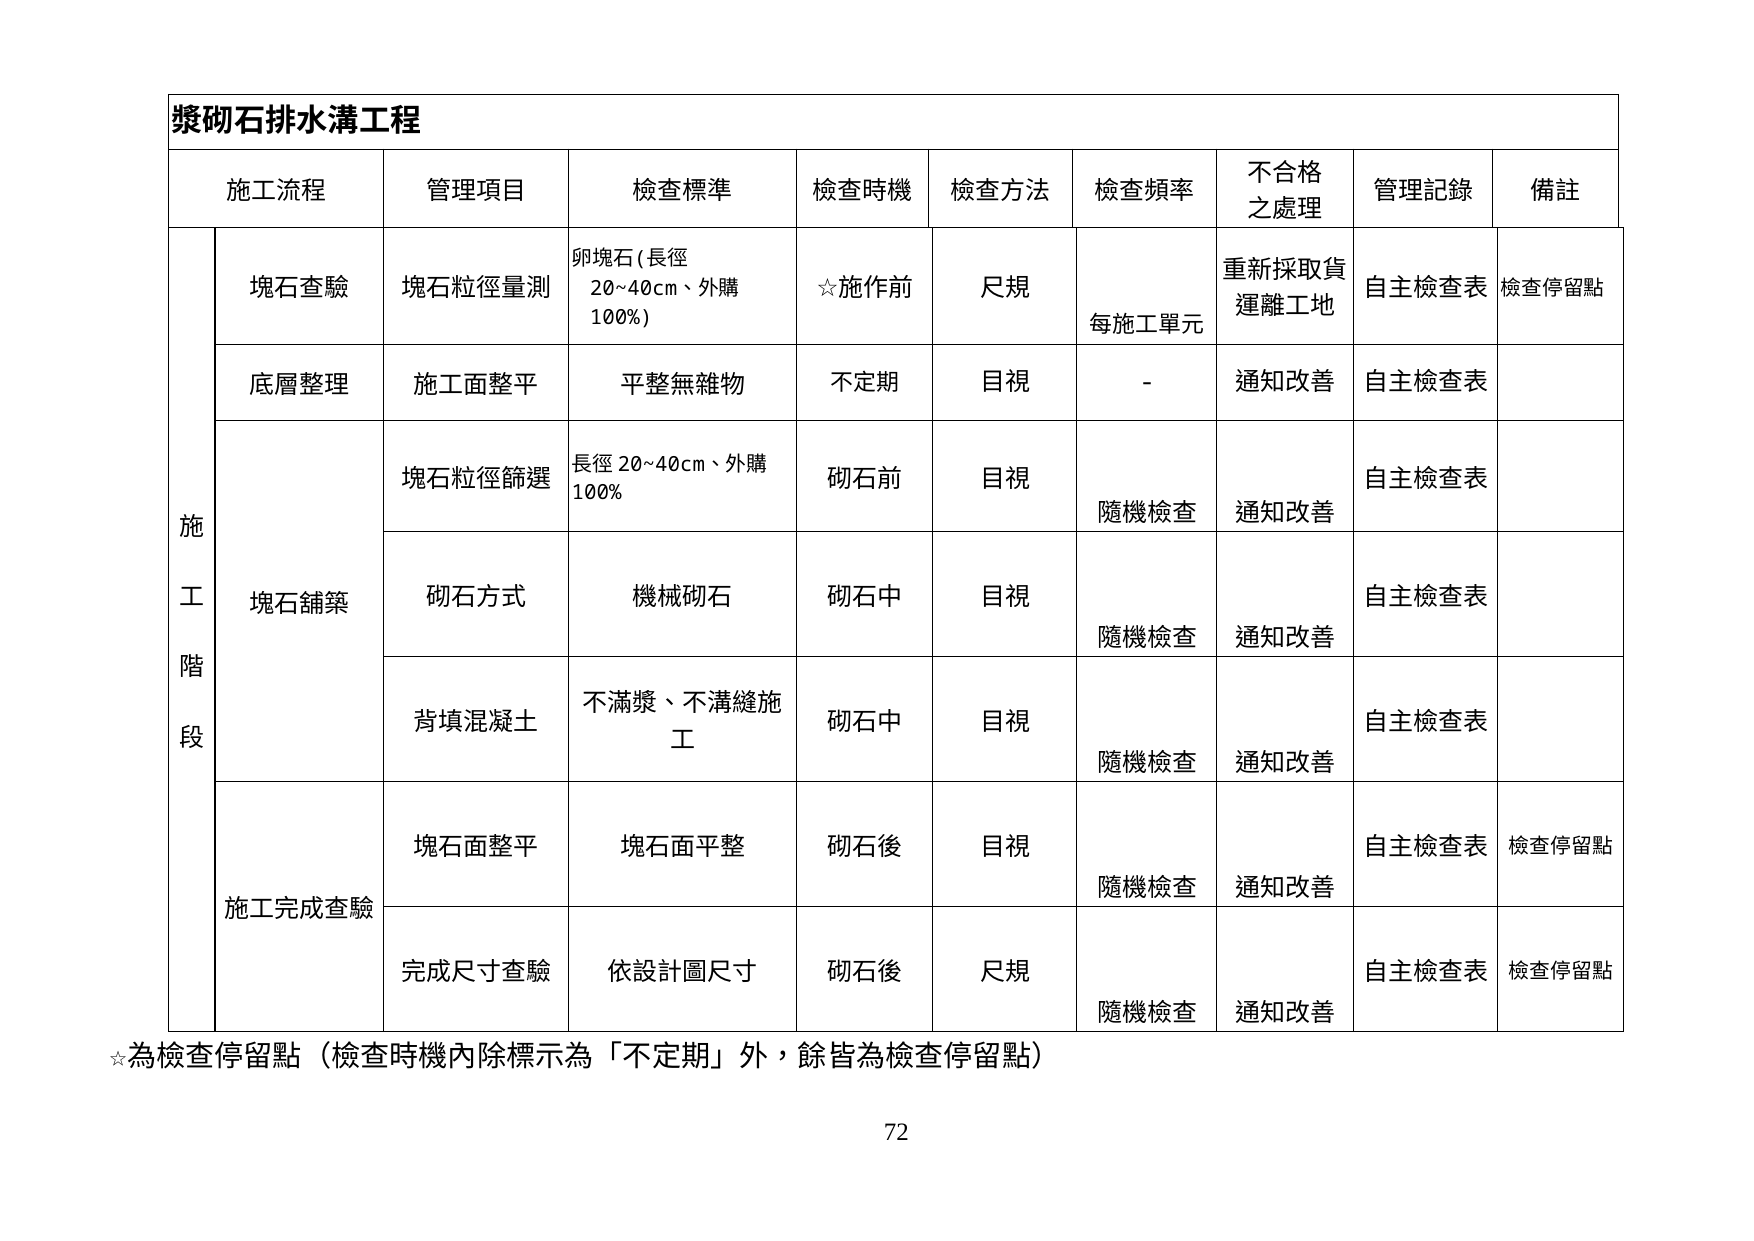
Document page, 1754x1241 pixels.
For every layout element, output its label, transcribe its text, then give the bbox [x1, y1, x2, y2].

table_cell 自主檢查表 [1354, 228, 1497, 344]
table_cell 自主檢查表 [1354, 782, 1497, 906]
table_cell 重新採取貨運離工地 [1217, 228, 1353, 344]
table_cell 機械砌石 [569, 532, 796, 656]
table_cell 砌石後 [797, 782, 932, 906]
table_cell [1498, 345, 1623, 420]
table_cell 底層整理 [216, 345, 383, 420]
table_cell 通知改善 [1217, 421, 1353, 531]
table_cell 依設計圖尺寸 [569, 907, 796, 1031]
table_cell 目視 [933, 782, 1076, 906]
table_cell 檢查時機 [797, 150, 928, 227]
table_cell 通知改善 [1217, 782, 1353, 906]
table_cell 檢查停留點 [1498, 228, 1623, 344]
table_cell 自主檢查表 [1354, 345, 1497, 420]
table_cell 目視 [933, 532, 1076, 656]
table_cell 長徑20~40cm、外購100% [569, 421, 796, 531]
table_cell 隨機檢查 [1077, 907, 1216, 1031]
table_cell 隨機檢查 [1077, 532, 1216, 656]
table_cell 施工面整平 [384, 345, 568, 420]
table_cell 尺規 [933, 907, 1076, 1031]
table_cell 不合格 之處理 [1217, 150, 1353, 227]
table_cell 塊石面平整 [569, 782, 796, 906]
table_cell 自主檢查表 [1354, 657, 1497, 781]
table_cell 自主檢查表 [1354, 532, 1497, 656]
table_header [1619, 94, 1624, 148]
table_cell 備註 [1493, 150, 1618, 227]
table_cell ☆施作前 [797, 228, 932, 344]
table_cell 自主檢查表 [1354, 907, 1497, 1031]
table_cell 施 工 階 段 [169, 228, 214, 1031]
table_cell 檢查頻率 [1073, 150, 1216, 227]
table_cell 目視 [933, 657, 1076, 781]
table_cell 通知改善 [1217, 657, 1353, 781]
table_cell 目視 [933, 345, 1076, 420]
table_cell 尺規 [933, 228, 1076, 344]
table_cell 目視 [933, 421, 1076, 531]
table_cell 卵塊石(長徑20~40cm、外購100%) [569, 228, 796, 344]
table_cell [1619, 149, 1624, 227]
table_cell 施工完成查驗 [216, 782, 383, 1031]
table_cell 施工流程 [169, 150, 383, 227]
table_cell 隨機檢查 [1077, 657, 1216, 781]
table_cell 檢查停留點 [1498, 907, 1623, 1031]
table_cell 隨機檢查 [1077, 782, 1216, 906]
text ☆為檢查停留點（檢查時機內除標示為「不定期」外，餘皆為檢查停留點） [109, 1032, 1683, 1074]
table_cell 通知改善 [1217, 532, 1353, 656]
table_cell 檢查標準 [569, 150, 796, 227]
table_cell 平整無雜物 [569, 345, 796, 420]
table_header 漿砌石排水溝工程 [169, 95, 1618, 148]
table_cell 不滿漿、不溝縫施工 [569, 657, 796, 781]
table_cell 塊石粒徑量測 [384, 228, 568, 344]
table_cell 砌石前 [797, 421, 932, 531]
table_cell 自主檢查表 [1354, 421, 1497, 531]
table_cell 塊石面整平 [384, 782, 568, 906]
table_cell - [1077, 345, 1216, 420]
table_cell 檢查停留點 [1498, 782, 1623, 906]
table_cell 砌石方式 [384, 532, 568, 656]
table_cell 塊石舖築 [216, 421, 383, 781]
table_cell 砌石中 [797, 532, 932, 656]
table_cell 塊石查驗 [216, 228, 383, 344]
table_cell 背填混凝土 [384, 657, 568, 781]
table_cell 塊石粒徑篩選 [384, 421, 568, 531]
table_cell 不定期 [797, 345, 932, 420]
table_cell 砌石後 [797, 907, 932, 1031]
table_cell 完成尺寸查驗 [384, 907, 568, 1031]
table_cell [1498, 421, 1623, 531]
table_cell 砌石中 [797, 657, 932, 781]
table_cell [1498, 657, 1623, 781]
table_cell 通知改善 [1217, 907, 1353, 1031]
table_cell 隨機檢查 [1077, 421, 1216, 531]
table_cell 檢查方法 [929, 150, 1072, 227]
table_cell 每施工單元 [1077, 228, 1216, 344]
table_cell [1498, 532, 1623, 656]
table_cell 通知改善 [1217, 345, 1353, 420]
table_cell 管理記錄 [1354, 150, 1492, 227]
table_cell 管理項目 [384, 150, 568, 227]
